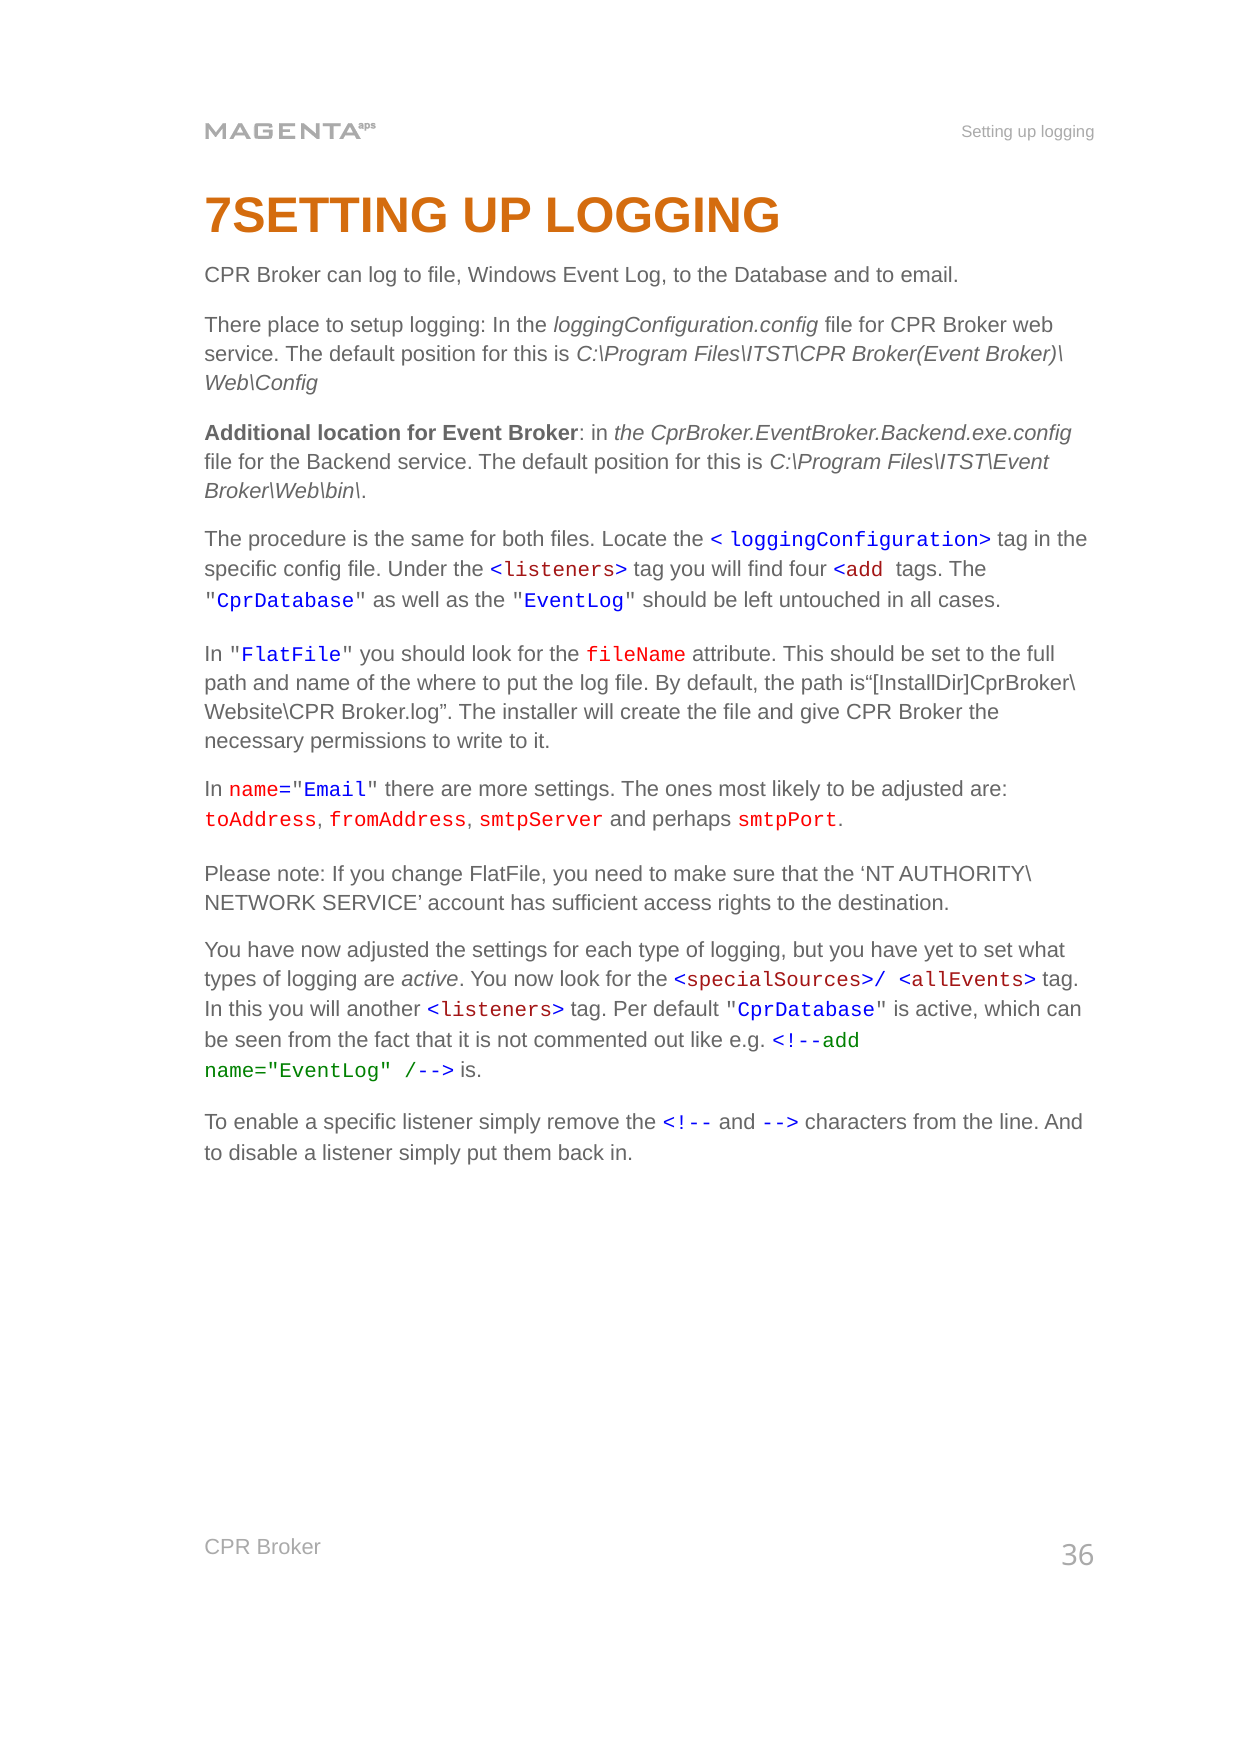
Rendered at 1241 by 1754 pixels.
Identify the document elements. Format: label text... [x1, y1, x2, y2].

text The procedure is the same for both files. Locate the < loggingConfiguration> tag in the specific config file. Under the <listeners> tag you will find four <add tags. The "CprDatabase" as well as the "EventLog" should be left untouched in all cases. [204, 526, 1094, 613]
text Additional location for Event Broker: in the CprBroker.EventBroker.Backend.exe.config file for the Backend service. The default position for this is C:\Program Files\ITST\Event Broker\Web\bin\. [204, 417, 1094, 505]
text You have now adjusted the settings for each type of logging, but you have yet to set what types of logging are active. You now look for the <specialSources>/ <allEvents> tag. In this you will another <listeners> tag. Per default "CprDatabase" is active, which can be seen from the fact that it is not commented out like e.g. <!--add name="EventLog" /--> is. [204, 937, 1094, 1084]
text In "FlatFile" you should look for the fileName attribute. This should be set to the full path and name of the where to put the log file. By default, the path is“[InstallDir]CprBroker\Website\CPR Broker.log”. The installer will create the file and give CPR Broker the necessary permissions to write to it. [204, 638, 1094, 755]
text In name="Email" there are more settings. The ones most likely to be adjusted are: toAddress, fromAddress, smtpServer and perhaps smtpPort. [204, 776, 1094, 833]
text Please note: If you change FlatFile, you need to make sure that the ‘NT AUTHORITY\NETWORK SERVICE’ account has sufficient access rights to the destination. [204, 858, 1094, 916]
subtitle Setting up logging [204, 186, 1094, 244]
text To enable a specific listener simply remove the <!-- and --> characters from the line. And to disable a listener simply put them back in. [204, 1109, 1094, 1165]
text There place to setup logging: In the loggingConfiguration.config file for CPR Broker web service. The default position for this is C:\Program Files\ITST\CPR Broker(Event Broker)\Web\Config [204, 309, 1094, 396]
text CPR Broker can log to file, Windows Event Log, to the Database and to email. [204, 259, 1094, 288]
